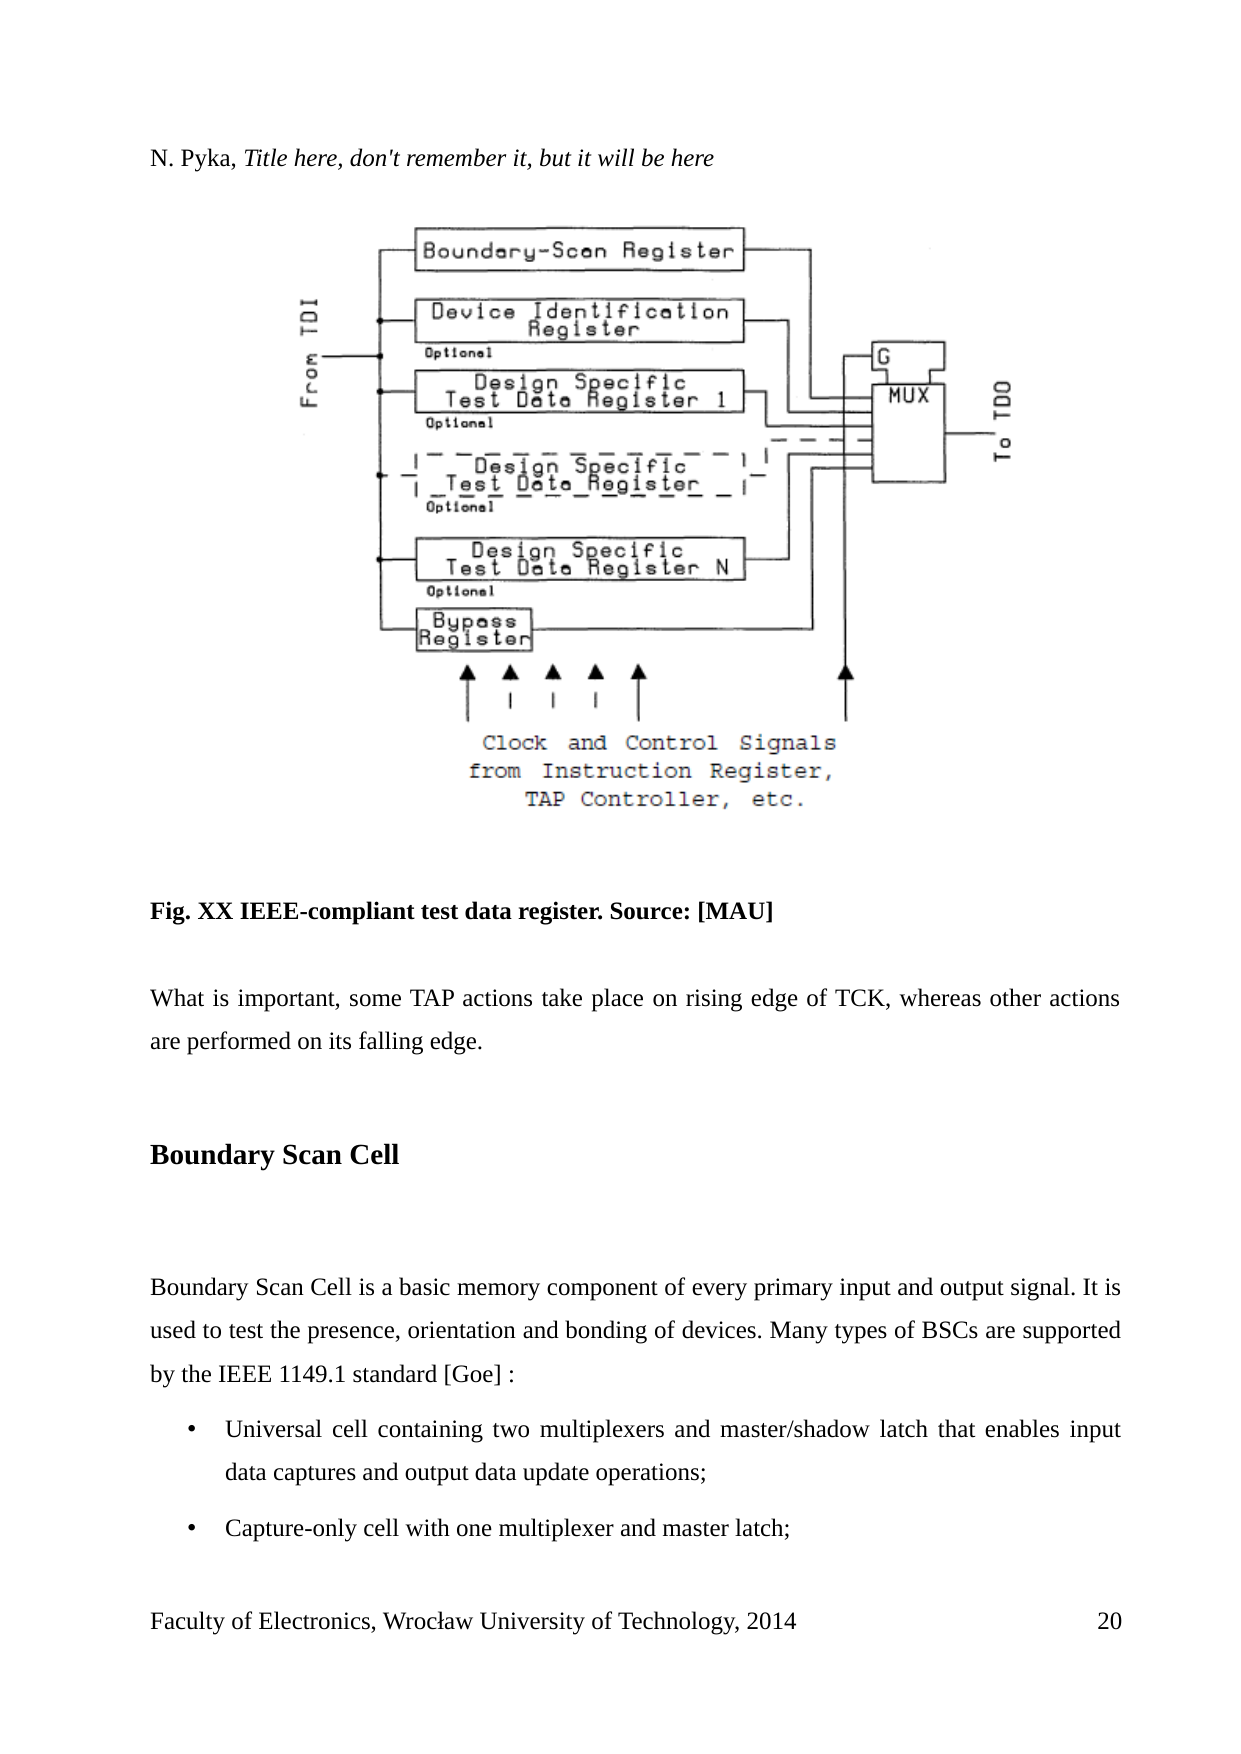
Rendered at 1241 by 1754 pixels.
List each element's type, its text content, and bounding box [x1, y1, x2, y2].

picture [244, 201, 1028, 839]
list Capture-only cell with one multiplexer and master latch; [187, 1513, 1122, 1542]
subtitle Boundary Scan Cell [150, 1137, 1122, 1171]
text Boundary Scan Cell is a basic memory component of every primary input and output signal. It is used to test the presence, orientation and bonding of devices. Many types of BSCs are supported by the IEEE 1149.1 standard [Goe] : [150, 1272, 1122, 1387]
text What is important, some TAP actions take place on rising edge of TCK, whereas other actions are performed on its falling edge. [150, 983, 1122, 1054]
list Universal cell containing two multiplexers and master/shadow latch that enables input data captures and output data update operations; [187, 1414, 1122, 1486]
text Fig. XX IEEE-compliant test data register. Source: [MAU] [150, 896, 1122, 925]
